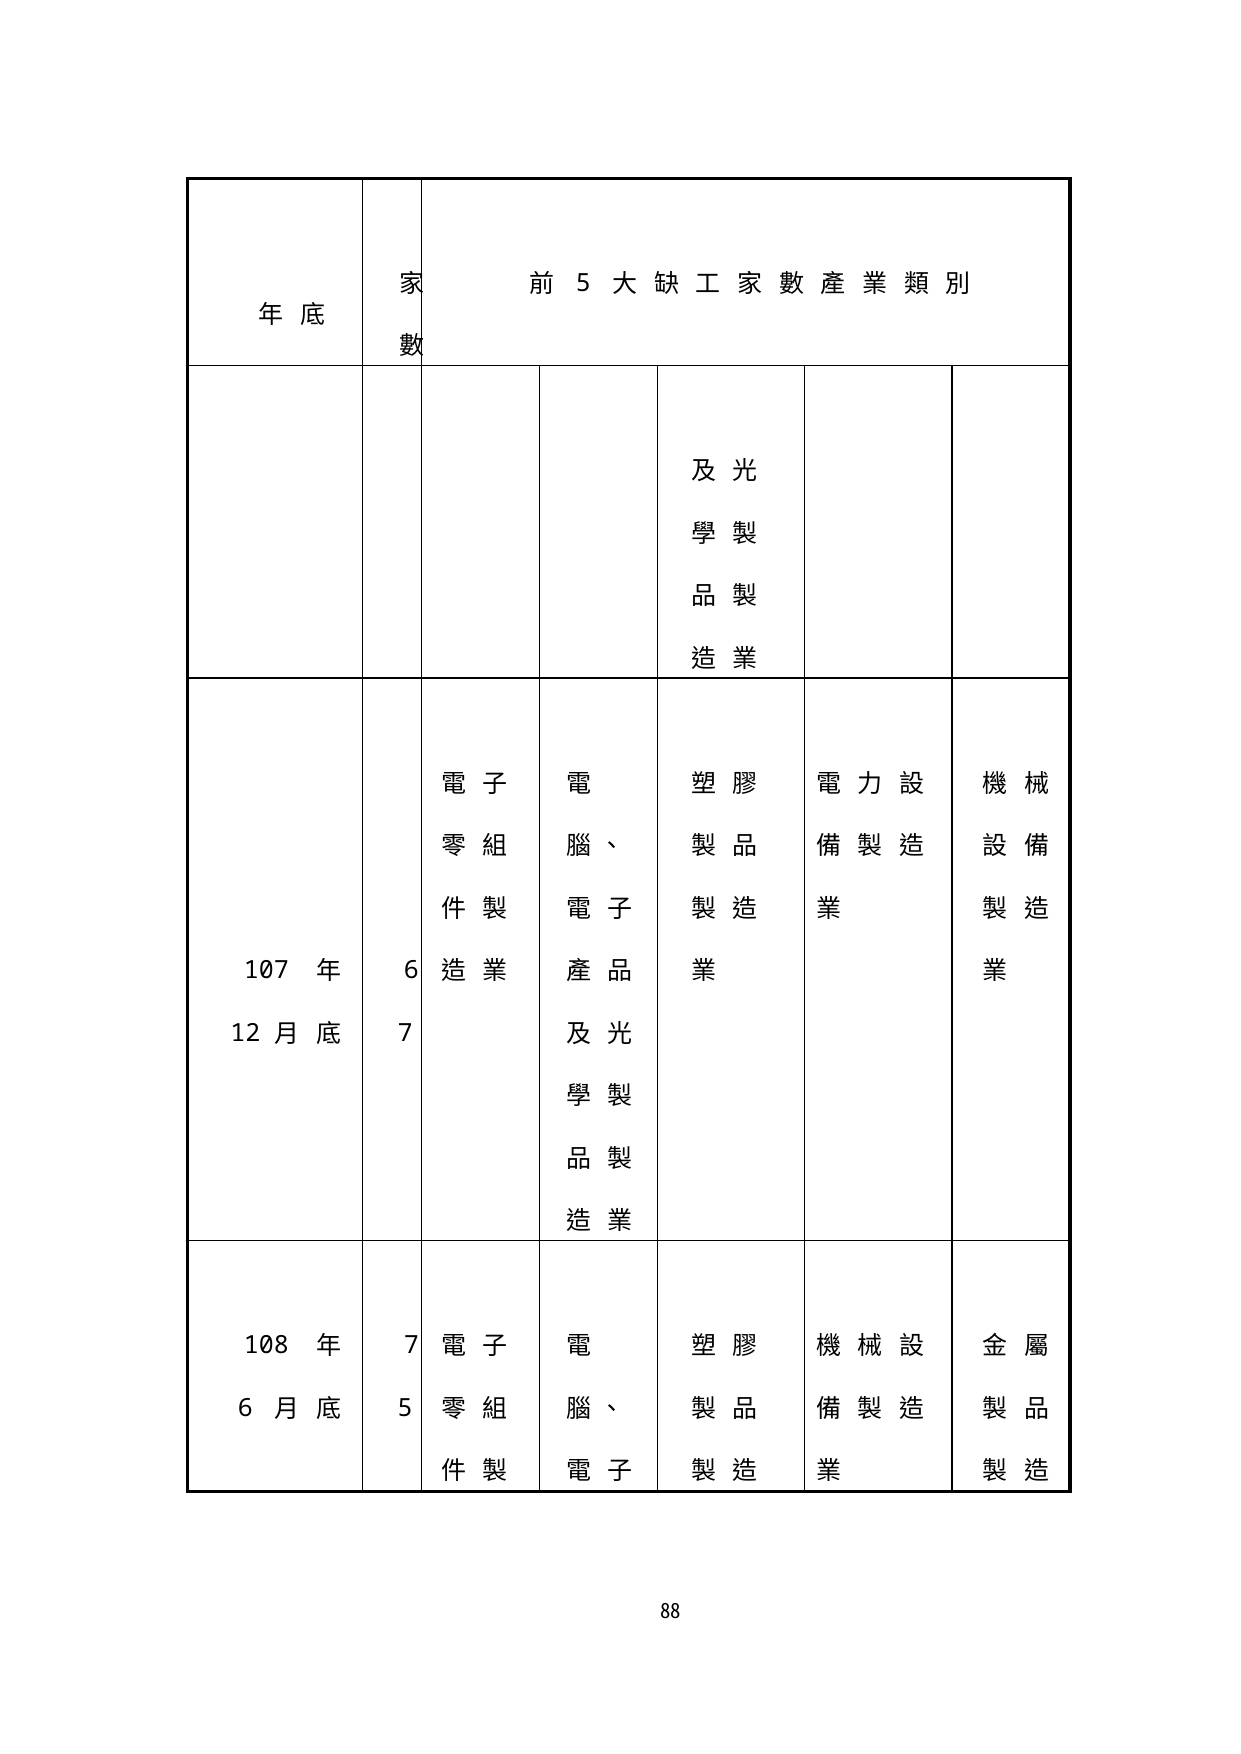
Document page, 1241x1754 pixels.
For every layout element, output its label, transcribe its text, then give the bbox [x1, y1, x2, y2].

table_cell 金屬製品製造 [953, 1241, 1068, 1490]
table_header 年底 [189, 180, 362, 365]
table_header 前5大缺工家數產業類別 [422, 180, 1068, 365]
table_cell 電力設備製造業 [805, 679, 951, 1240]
table_cell [363, 366, 421, 677]
table_cell [540, 366, 657, 677]
table_cell 電子零組件製 [422, 1241, 539, 1490]
table_cell 67 [363, 679, 421, 1240]
table_cell [422, 366, 539, 677]
table_header 家數 [363, 180, 421, 365]
table_cell 機械設備製造業 [953, 679, 1068, 1240]
table_cell 電腦、電子產品及光學製品製造業 [540, 679, 657, 1240]
table_cell 及光學製品製造業 [658, 366, 804, 677]
table_cell [805, 366, 951, 677]
table_cell 電腦、電子 [540, 1241, 657, 1490]
table_cell 機械設備製造業 [805, 1241, 951, 1490]
table_cell 塑膠製品製造業 [658, 679, 804, 1240]
table_cell 電子零組件製造業 [422, 679, 539, 1240]
table_cell [189, 366, 362, 677]
table_cell 107年12月底 [189, 679, 362, 1240]
table_cell [953, 366, 1068, 677]
table_cell 108年6月底 [189, 1241, 362, 1490]
table_cell 75 [363, 1241, 421, 1490]
table_cell 塑膠製品製造 [658, 1241, 804, 1490]
